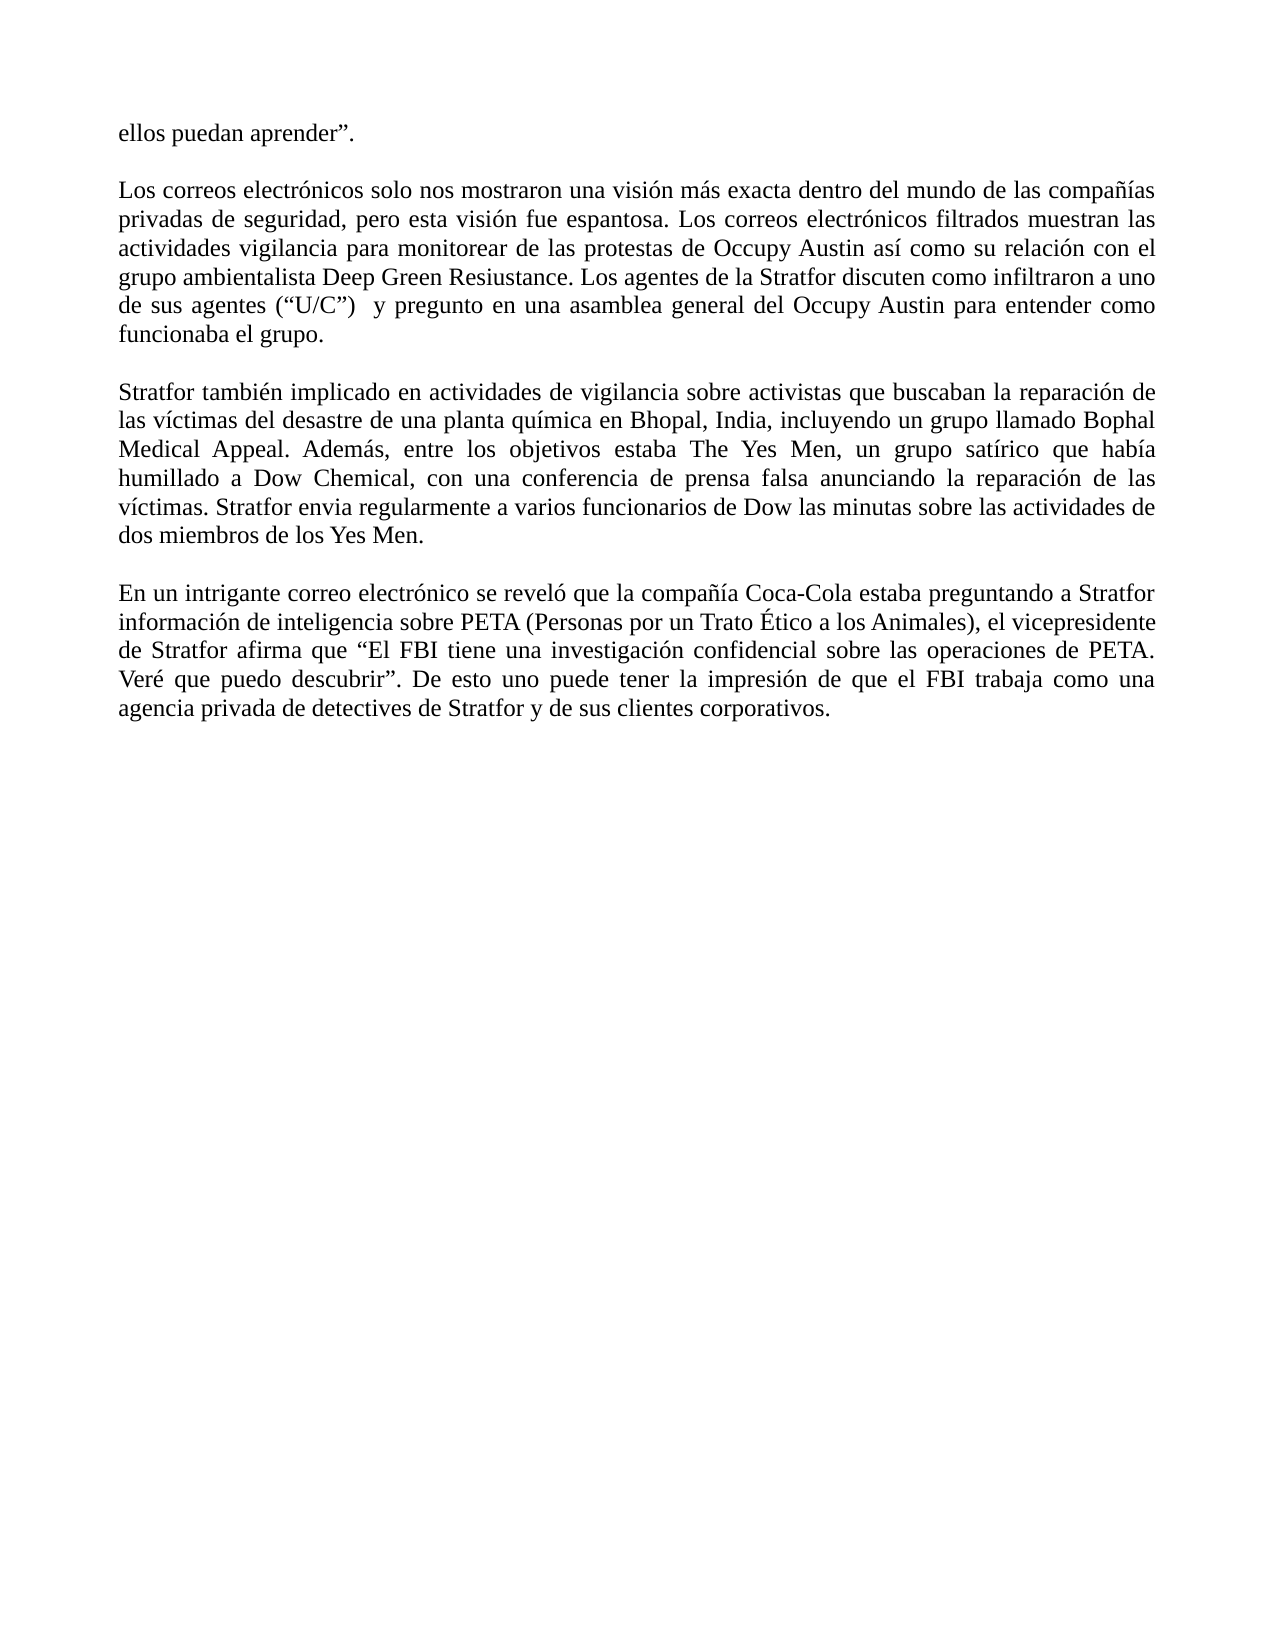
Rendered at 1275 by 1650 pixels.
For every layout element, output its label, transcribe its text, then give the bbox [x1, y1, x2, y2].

text Los correos electrónicos solo nos mostraron una visión más exacta dentro del mundo de las compañías privadas de seguridad, pero esta visión fue espantosa. Los correos electrónicos filtrados muestran las actividades vigilancia para monitorear de las protestas de Occupy Austin así como su relación con el grupo ambientalista Deep Green Resiustance. Los agentes de la Stratfor discuten como infiltraron a uno de sus agentes (“U/C”) y pregunto en una asamblea general del Occupy Austin para entender como funcionaba el grupo. [118, 176, 1157, 348]
text En un intrigante correo electrónico se reveló que la compañía Coca-Cola estaba preguntando a Stratfor información de inteligencia sobre PETA (Personas por un Trato Ético a los Animales), el vicepresidente de Stratfor afirma que “El FBI tiene una investigación confidencial sobre las operaciones de PETA. Veré que puedo descubrir”. De esto uno puede tener la impresión de que el FBI trabaja como una agencia privada de detectives de Stratfor y de sus clientes corporativos. [118, 578, 1157, 722]
text ellos puedan aprender”. [118, 118, 1157, 147]
text Stratfor también implicado en actividades de vigilancia sobre activistas que buscaban la reparación de las víctimas del desastre de una planta química en Bhopal, India, incluyendo un grupo llamado Bophal Medical Appeal. Además, entre los objetivos estaba The Yes Men, un grupo satírico que había humillado a Dow Chemical, con una conferencia de prensa falsa anunciando la reparación de las víctimas. Stratfor envia regularmente a varios funcionarios de Dow las minutas sobre las actividades de dos miembros de los Yes Men. [118, 377, 1157, 549]
